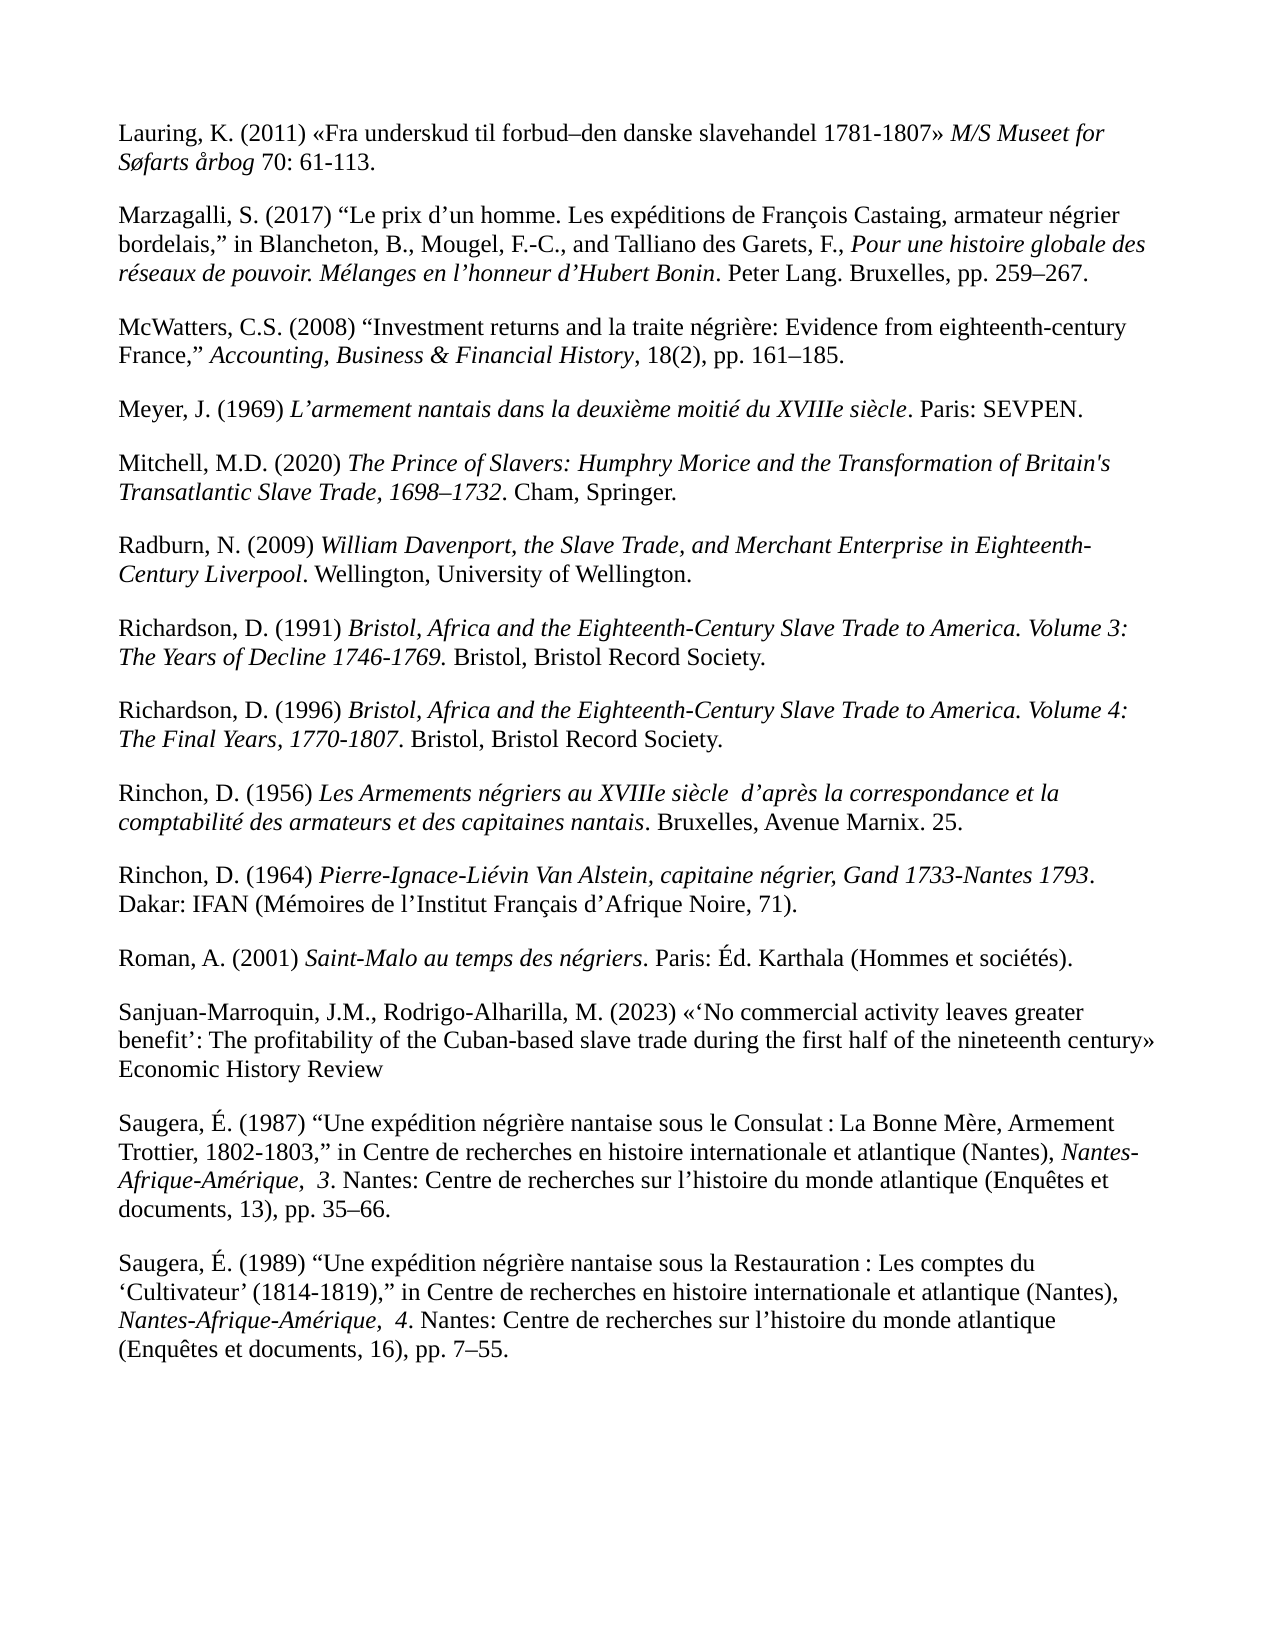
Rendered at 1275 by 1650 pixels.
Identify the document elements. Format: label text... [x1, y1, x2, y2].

text Saugera, É. (1987) “Une expédition négrière nantaise sous le Consulat : La Bonne Mère, Armement Trottier, 1802-1803,” in Centre de recherches en histoire internationale et atlantique (Nantes), Nantes-Afrique-Amérique, 3. Nantes: Centre de recherches sur l’histoire du monde atlantique (Enquêtes et documents, 13), pp. 35–66. [118, 1108, 1157, 1223]
text Richardson, D. (1991) Bristol, Africa and the Eighteenth-Century Slave Trade to America. Volume 3: The Years of Decline 1746-1769. Bristol, Bristol Record Society. [118, 613, 1157, 671]
text Richardson, D. (1996) Bristol, Africa and the Eighteenth-Century Slave Trade to America. Volume 4: The Final Years, 1770-1807. Bristol, Bristol Record Society. [118, 696, 1157, 753]
text Meyer, J. (1969) L’armement nantais dans la deuxième moitié du XVIIIe siècle. Paris: SEVPEN. [118, 394, 1157, 423]
text Radburn, N. (2009) William Davenport, the Slave Trade, and Merchant Enterprise in Eighteenth-Century Liverpool. Wellington, University of Wellington. [118, 531, 1157, 588]
text Roman, A. (2001) Saint-Malo au temps des négriers. Paris: Éd. Karthala (Hommes et sociétés). [118, 943, 1157, 972]
text Sanjuan-Marroquin, J.M., Rodrigo-Alharilla, M. (2023) «‘No commercial activity leaves greater benefit’: The profitability of the Cuban-based slave trade during the first half of the nineteenth century» Economic History Review [118, 997, 1157, 1083]
text Rinchon, D. (1956) Les Armements négriers au XVIIIe siècle d’après la correspondance et la comptabilité des armateurs et des capitaines nantais. Bruxelles, Avenue Marnix. 25. [118, 778, 1157, 836]
text Mitchell, M.D. (2020) The Prince of Slavers: Humphry Morice and the Transformation of Britain's Transatlantic Slave Trade, 1698–1732. Cham, Springer. [118, 448, 1157, 506]
text Lauring, K. (2011) «Fra underskud til forbud–den danske slavehandel 1781-1807» M/S Museet for Søfarts årbog 70: 61-113. [118, 118, 1157, 176]
text Rinchon, D. (1964) Pierre-Ignace-Liévin Van Alstein, capitaine négrier, Gand 1733-Nantes 1793. Dakar: IFAN (Mémoires de l’Institut Français d’Afrique Noire, 71). [118, 861, 1157, 918]
text Marzagalli, S. (2017) “Le prix d’un homme. Les expéditions de François Castaing, armateur négrier bordelais,” in Blancheton, B., Mougel, F.-C., and Talliano des Garets, F., Pour une histoire globale des réseaux de pouvoir. Mélanges en l’honneur d’Hubert Bonin. Peter Lang. Bruxelles, pp. 259–267. [118, 201, 1157, 287]
text Saugera, É. (1989) “Une expédition négrière nantaise sous la Restauration : Les comptes du ‘Cultivateur’ (1814-1819),” in Centre de recherches en histoire internationale et atlantique (Nantes), Nantes-Afrique-Amérique, 4. Nantes: Centre de recherches sur l’histoire du monde atlantique (Enquêtes et documents, 16), pp. 7–55. [118, 1248, 1157, 1363]
text McWatters, C.S. (2008) “Investment returns and la traite négrière: Evidence from eighteenth-century France,” Accounting, Business & Financial History, 18(2), pp. 161–185. [118, 312, 1157, 369]
